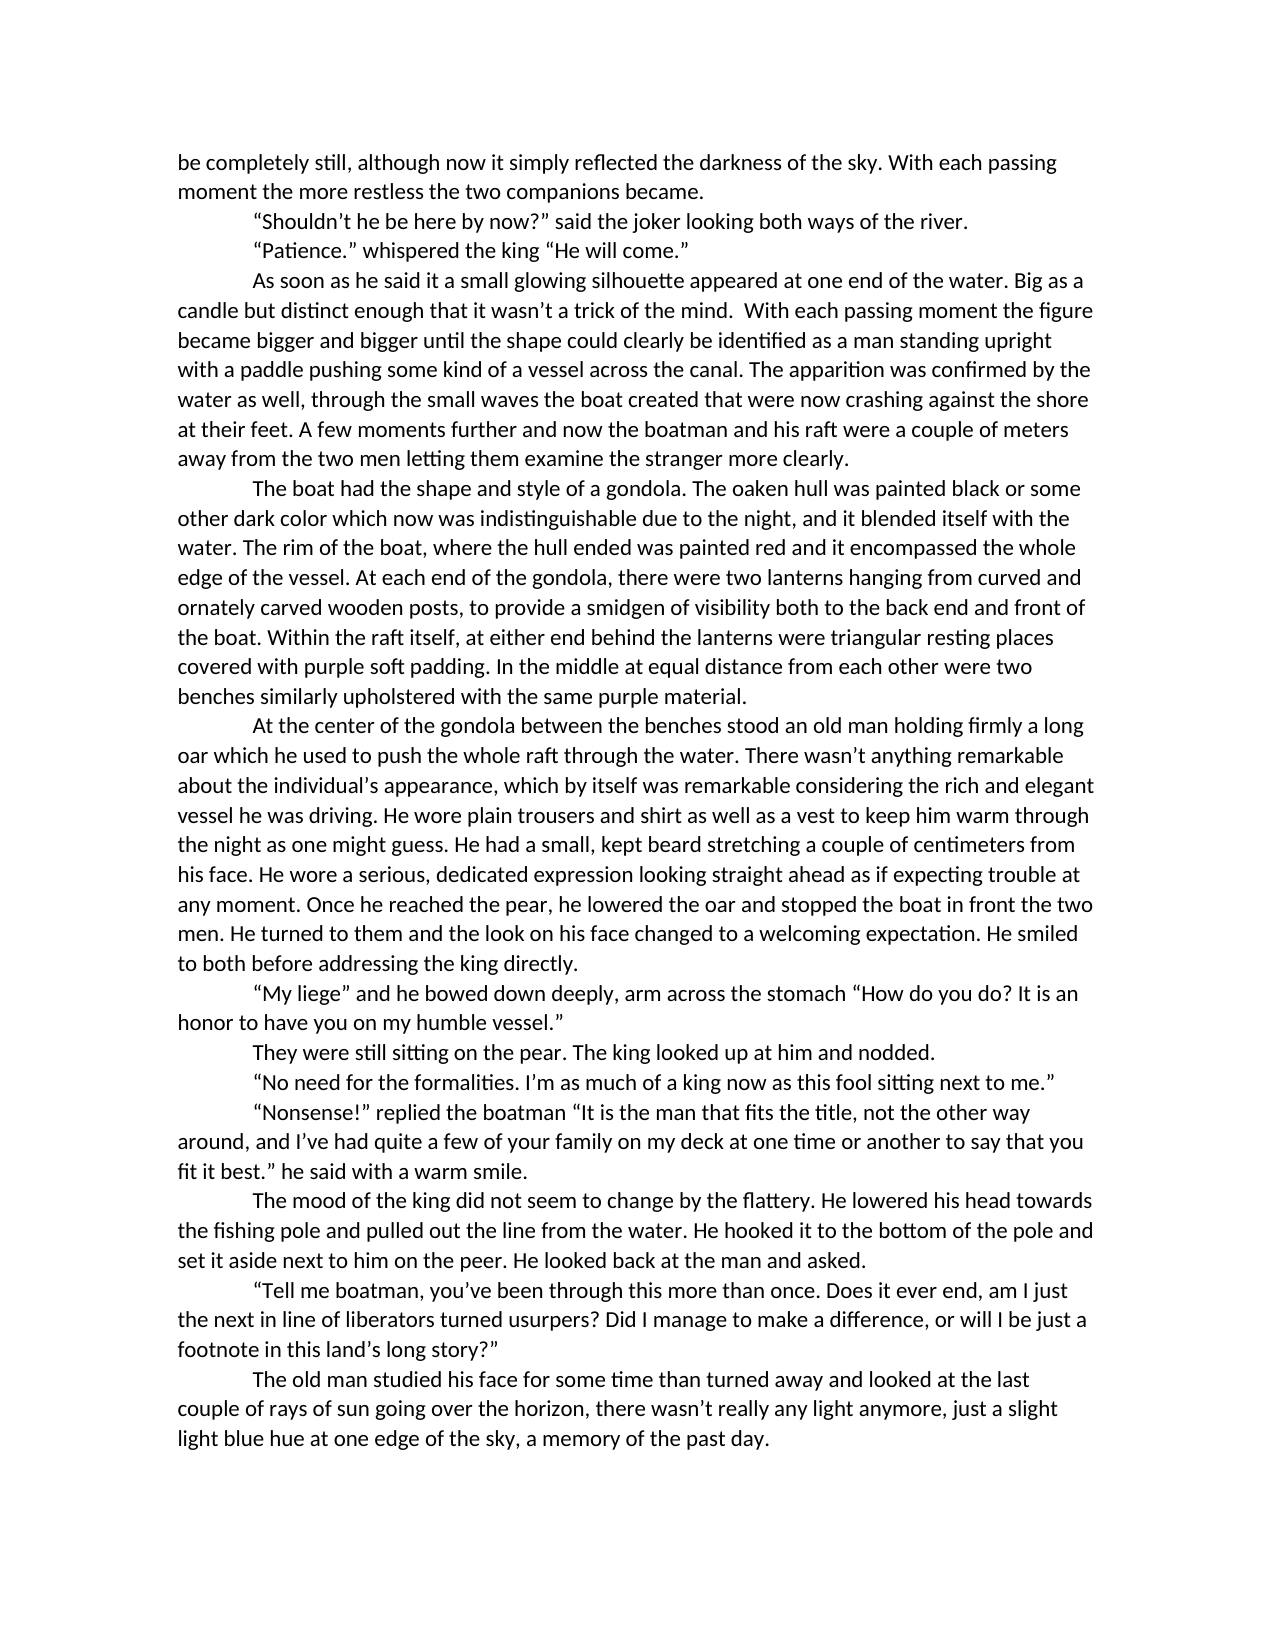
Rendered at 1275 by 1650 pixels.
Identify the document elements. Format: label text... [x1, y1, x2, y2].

text They were still sitting on the pear. The king looked up at him and nodded. [177, 1038, 1098, 1066]
text “My liege” and he bowed down deeply, arm across the stomach “How do you do? It is an honor to have you on my humble vessel.” [177, 979, 1098, 1037]
text “Patience.” whispered the king “He will come.” [177, 237, 1098, 265]
text The boat had the shape and style of a gondola. The oaken hull was painted black or some other dark color which now was indistinguishable due to the night, and it blended itself with the water. The rim of the boat, where the hull ended was painted red and it encompassed the whole edge of the vessel. At each end of the gondola, there were two lanterns hanging from curved and ornately carved wooden posts, to provide a smidgen of visibility both to the back end and front of the boat. Within the raft itself, at either end behind the lanterns were triangular resting places covered with purple soft padding. In the middle at equal distance from each other were two benches similarly upholstered with the same purple material. [177, 474, 1098, 710]
text At the center of the gondola between the benches stood an old man holding firmly a long oar which he used to push the whole raft through the water. There wasn’t anything remarkable about the individual’s appearance, which by itself was remarkable considering the rich and elegant vessel he was driving. He wore plain trousers and shirt as well as a vest to keep him warm through the night as one might guess. He had a small, kept beard stretching a couple of centimeters from his face. He wore a serious, dedicated expression looking straight ahead as if expecting trouble at any moment. Once he reached the pear, he lowered the oar and stopped the boat in front the two men. He turned to them and the look on his face changed to a welcoming expectation. He smiled to both before addressing the king directly. [177, 712, 1098, 977]
text “Tell me boatman, you’ve been through this more than once. Does it ever end, am I just the next in line of liberators turned usurpers? Did I manage to make a difference, or will I be just a footnote in this land’s long story?” [177, 1276, 1098, 1363]
text “Shouldn’t he be here by now?” said the joker looking both ways of the river. [177, 207, 1098, 235]
text “Nonsense!” replied the boatman “It is the man that fits the title, not the other way around, and I’ve had quite a few of your family on my deck at one time or another to say that you fit it best.” he said with a warm smile. [177, 1098, 1098, 1185]
text As soon as he said it a small glowing silhouette appeared at one end of the water. Big as a candle but distinct enough that it wasn’t a trick of the mind. With each passing moment the figure became bigger and bigger until the shape could clearly be identified as a man standing upright with a paddle pushing some kind of a vessel across the canal. The apparition was confirmed by the water as well, through the small waves the boat created that were now crashing against the shore at their feet. A few moments further and now the boatman and his raft were a couple of meters away from the two men letting them examine the stranger more clearly. [177, 266, 1098, 472]
text “No need for the formalities. I’m as much of a king now as this fool sitting next to me.” [177, 1068, 1098, 1096]
text The mood of the king did not seem to change by the flattery. He lowered his head towards the fishing pole and pulled out the line from the water. He hooked it to the bottom of the pole and set it aside next to him on the peer. He looked back at the man and asked. [177, 1187, 1098, 1274]
text The old man studied his face for some time than turned away and looked at the last couple of rays of sun going over the horizon, there wasn’t really any light anymore, just a slight light blue hue at one edge of the sky, a memory of the past day. [177, 1365, 1098, 1452]
text be completely still, although now it simply reflected the darkness of the sky. With each passing moment the more restless the two companions became. [177, 148, 1098, 205]
